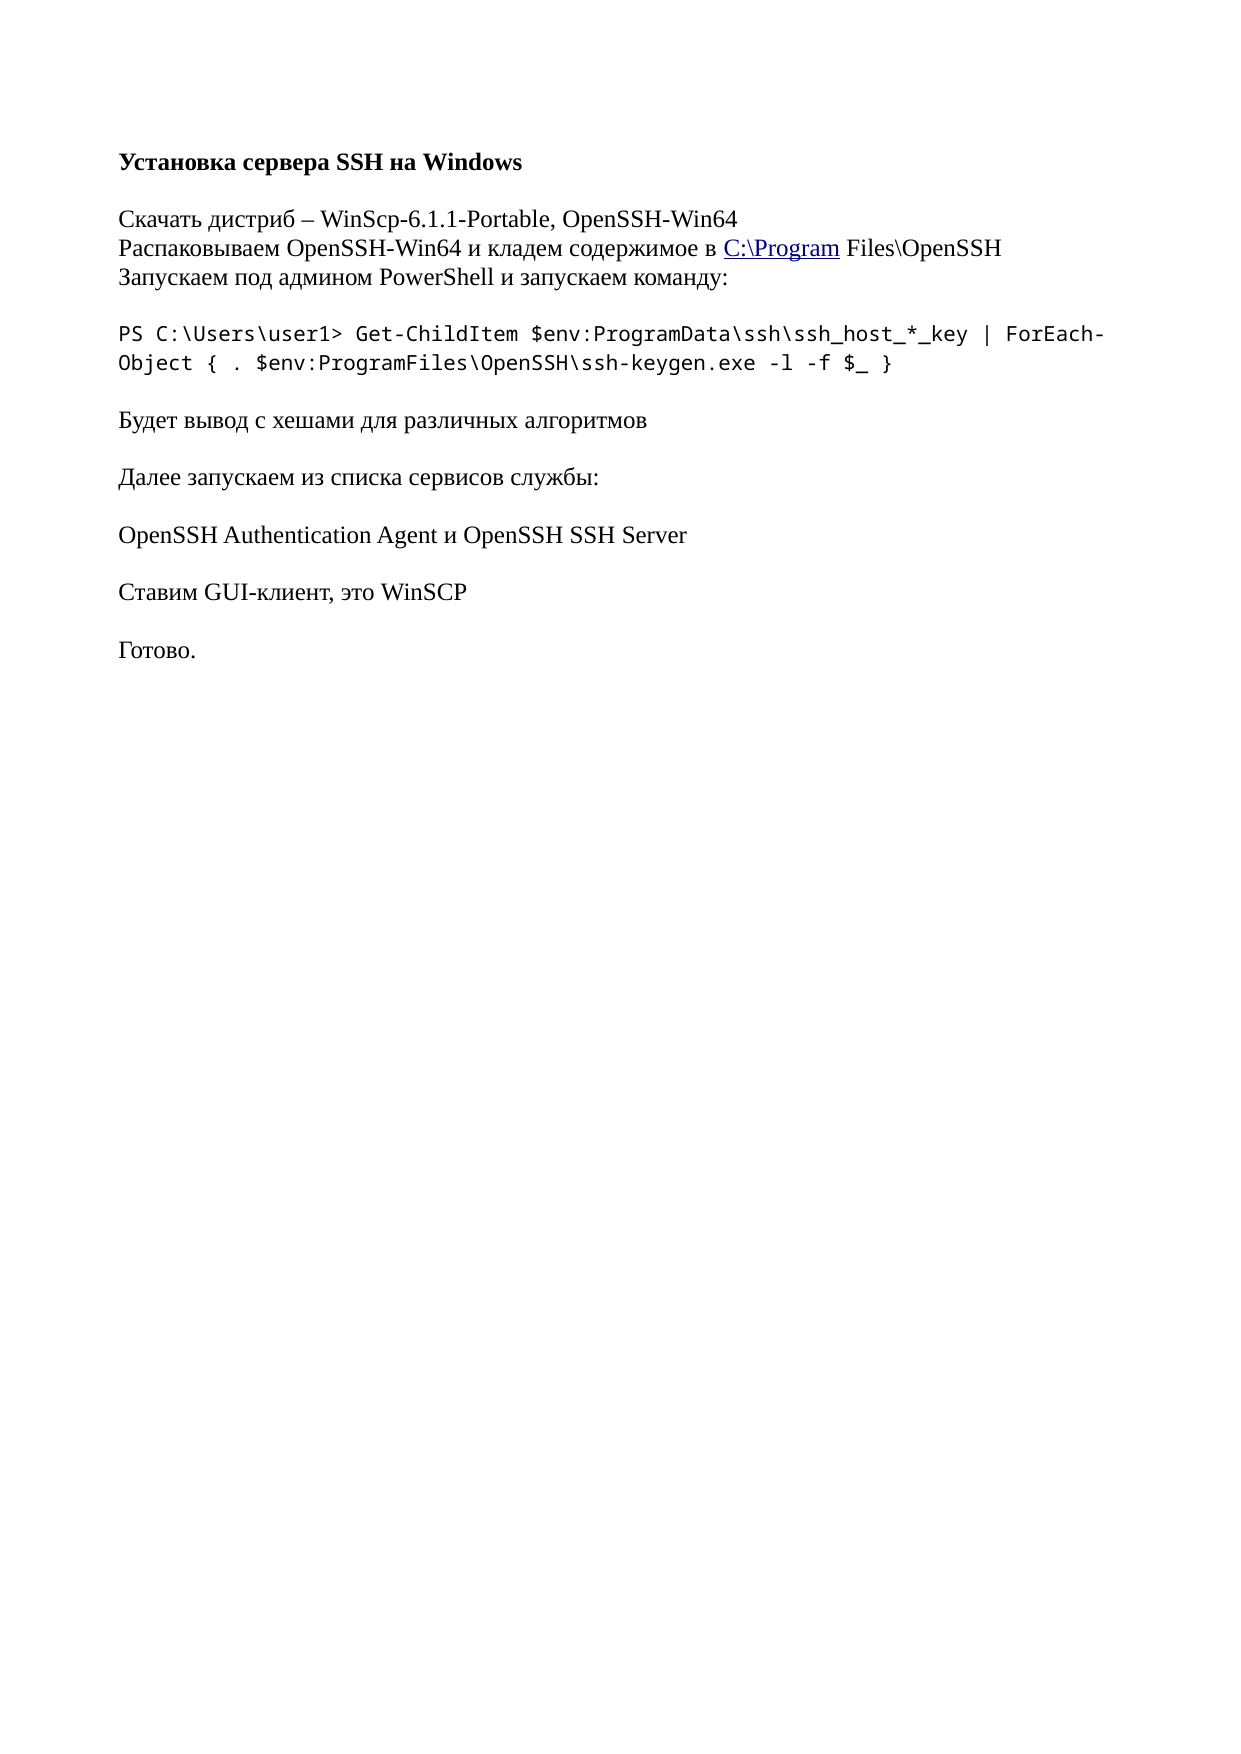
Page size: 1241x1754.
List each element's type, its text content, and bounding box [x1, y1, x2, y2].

text PS C:\Users\user1> Get-ChildItem $env:ProgramData\ssh\ssh_host_*_key | ForEach-Object { . $env:ProgramFiles\OpenSSH\ssh-keygen.exe -l -f $_ } [118, 319, 1122, 376]
text Скачать дистриб – WinScp-6.1.1-Portable, OpenSSH-Win64 [118, 204, 1122, 233]
text Распаковываем OpenSSH-Win64 и кладем содержимое в C:\Program Files\OpenSSH [118, 233, 1122, 262]
text Установка сервера SSH на Windows [118, 147, 1122, 176]
text Ставим GUI-клиент, это WinSCP [118, 577, 1122, 606]
text OpenSSH Authentication Agent и OpenSSH SSH Server [118, 520, 1122, 549]
text Готово. [118, 635, 1122, 664]
text Будет вывод с хешами для различных алгоритмов [118, 405, 1122, 434]
text Далее запускаем из списка сервисов службы: [118, 462, 1122, 491]
text Запускаем под админом PowerShell и запускаем команду: [118, 262, 1122, 291]
